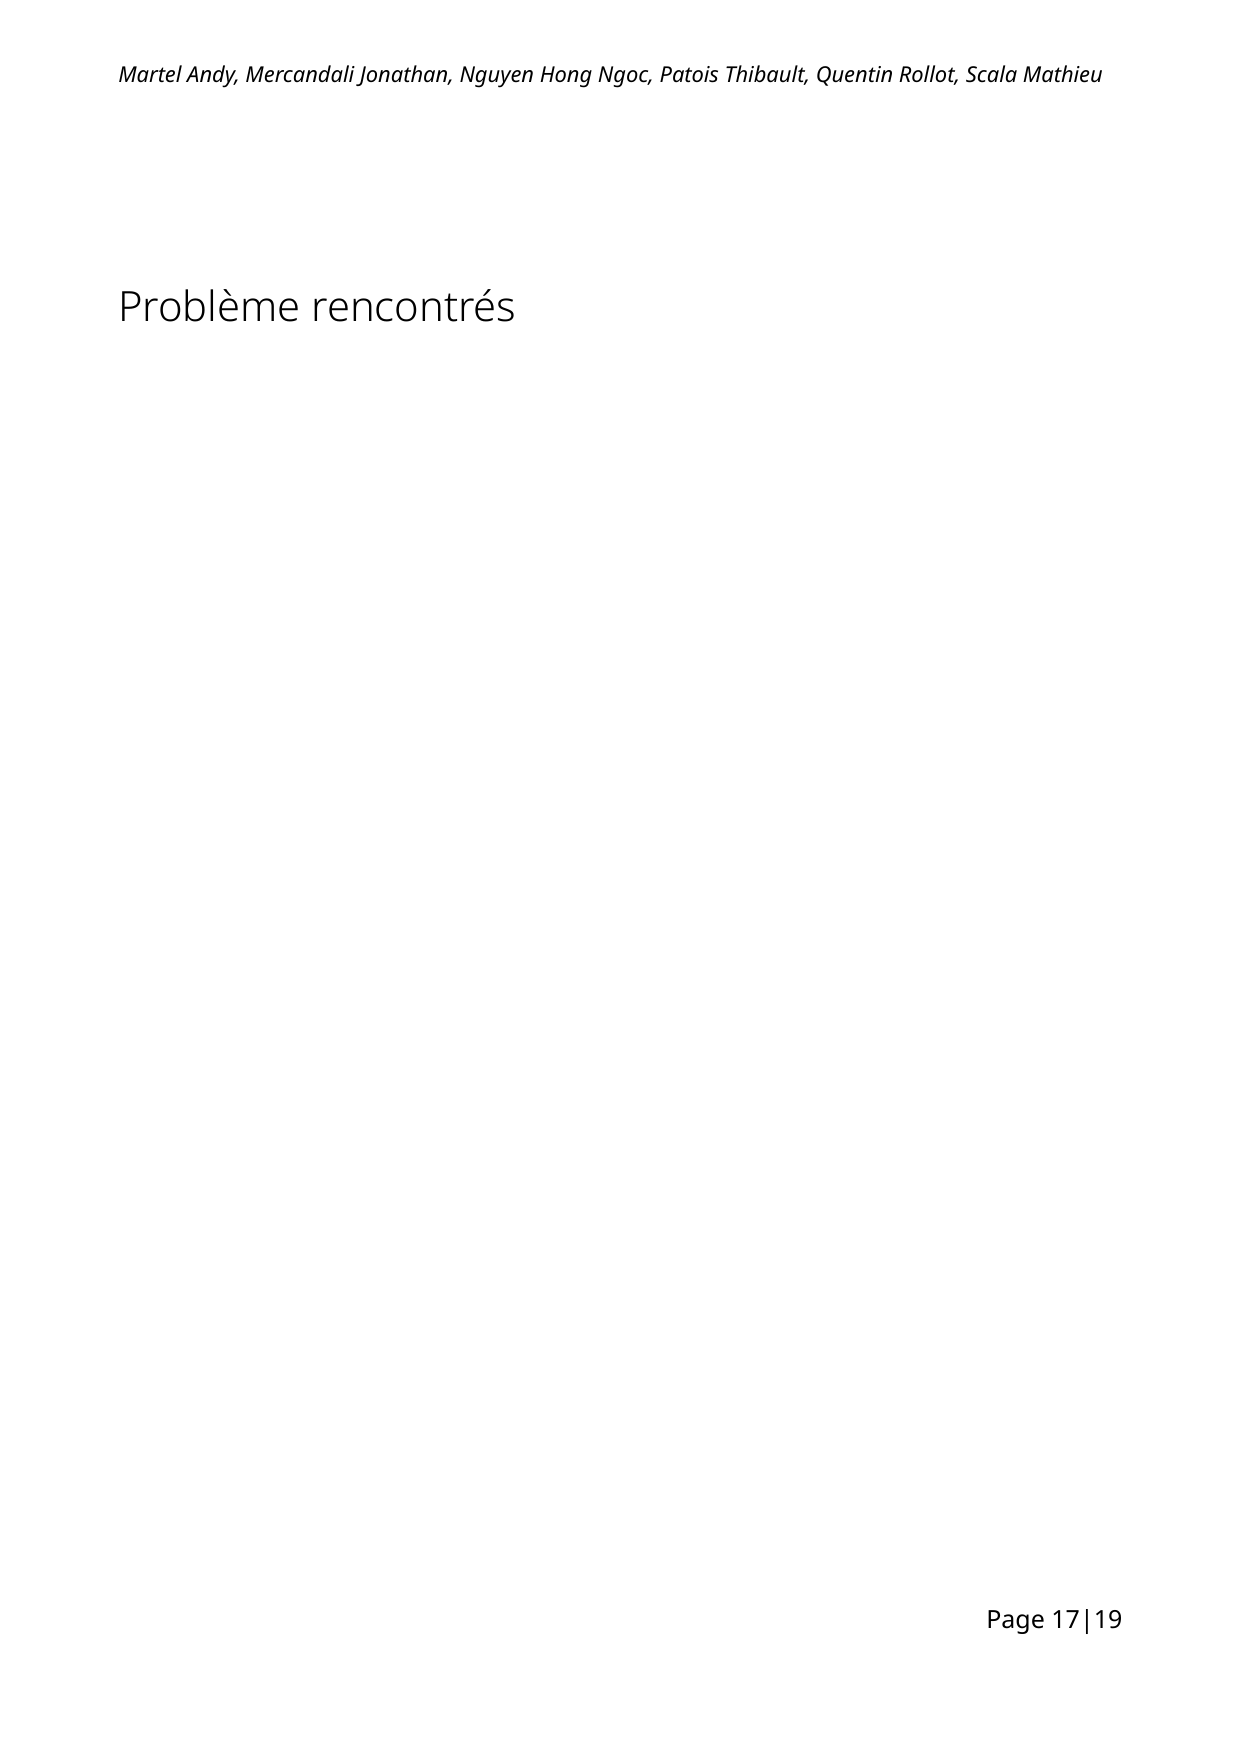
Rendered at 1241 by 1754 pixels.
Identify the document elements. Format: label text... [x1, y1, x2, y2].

subtitle Problème rencontrés [118, 276, 1122, 333]
